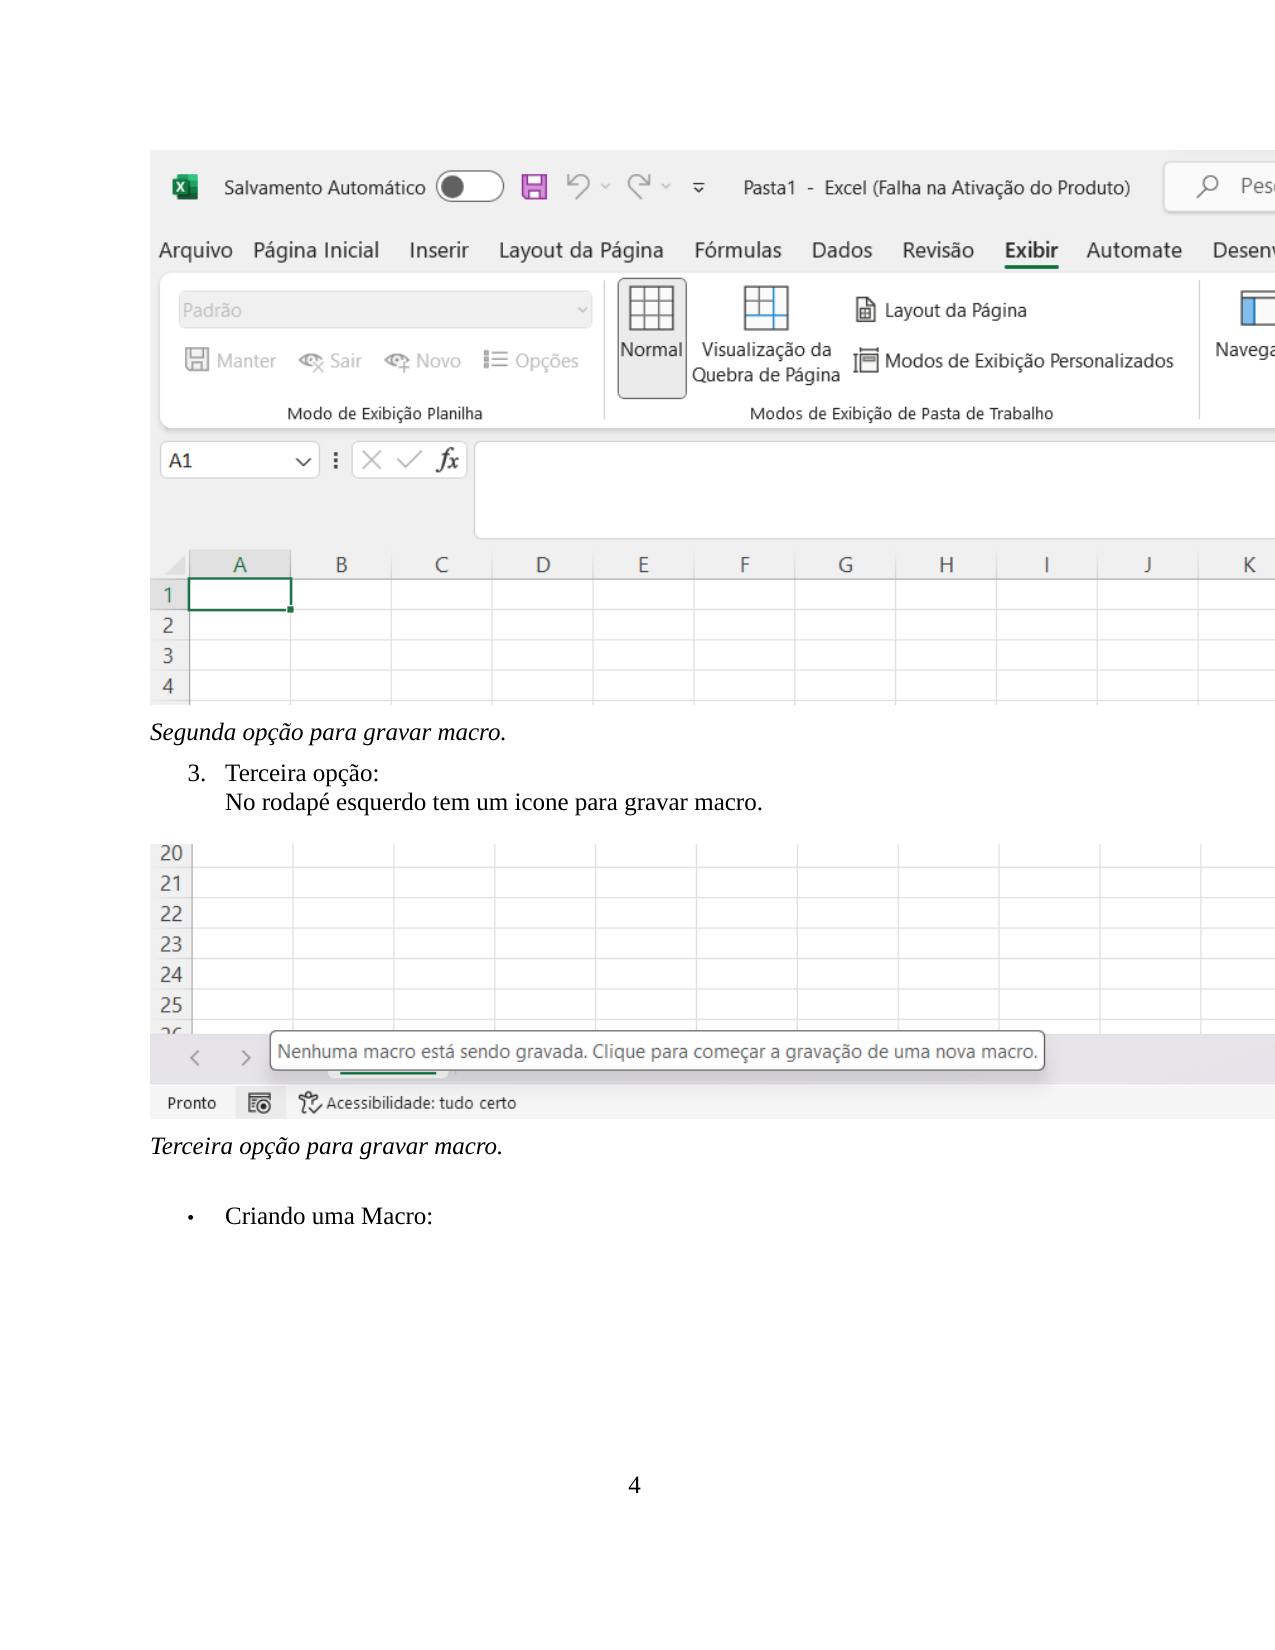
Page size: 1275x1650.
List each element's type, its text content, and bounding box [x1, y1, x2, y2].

picture [150, 844, 1275, 1119]
text Terceira opção para gravar macro. [150, 1131, 1125, 1159]
text Segunda opção para gravar macro. [150, 717, 1125, 746]
list Terceira opção: No rodapé esquerdo tem um icone para gravar macro. [187, 758, 1125, 844]
picture [150, 150, 1275, 705]
list Criando uma Macro: [187, 1201, 1125, 1258]
